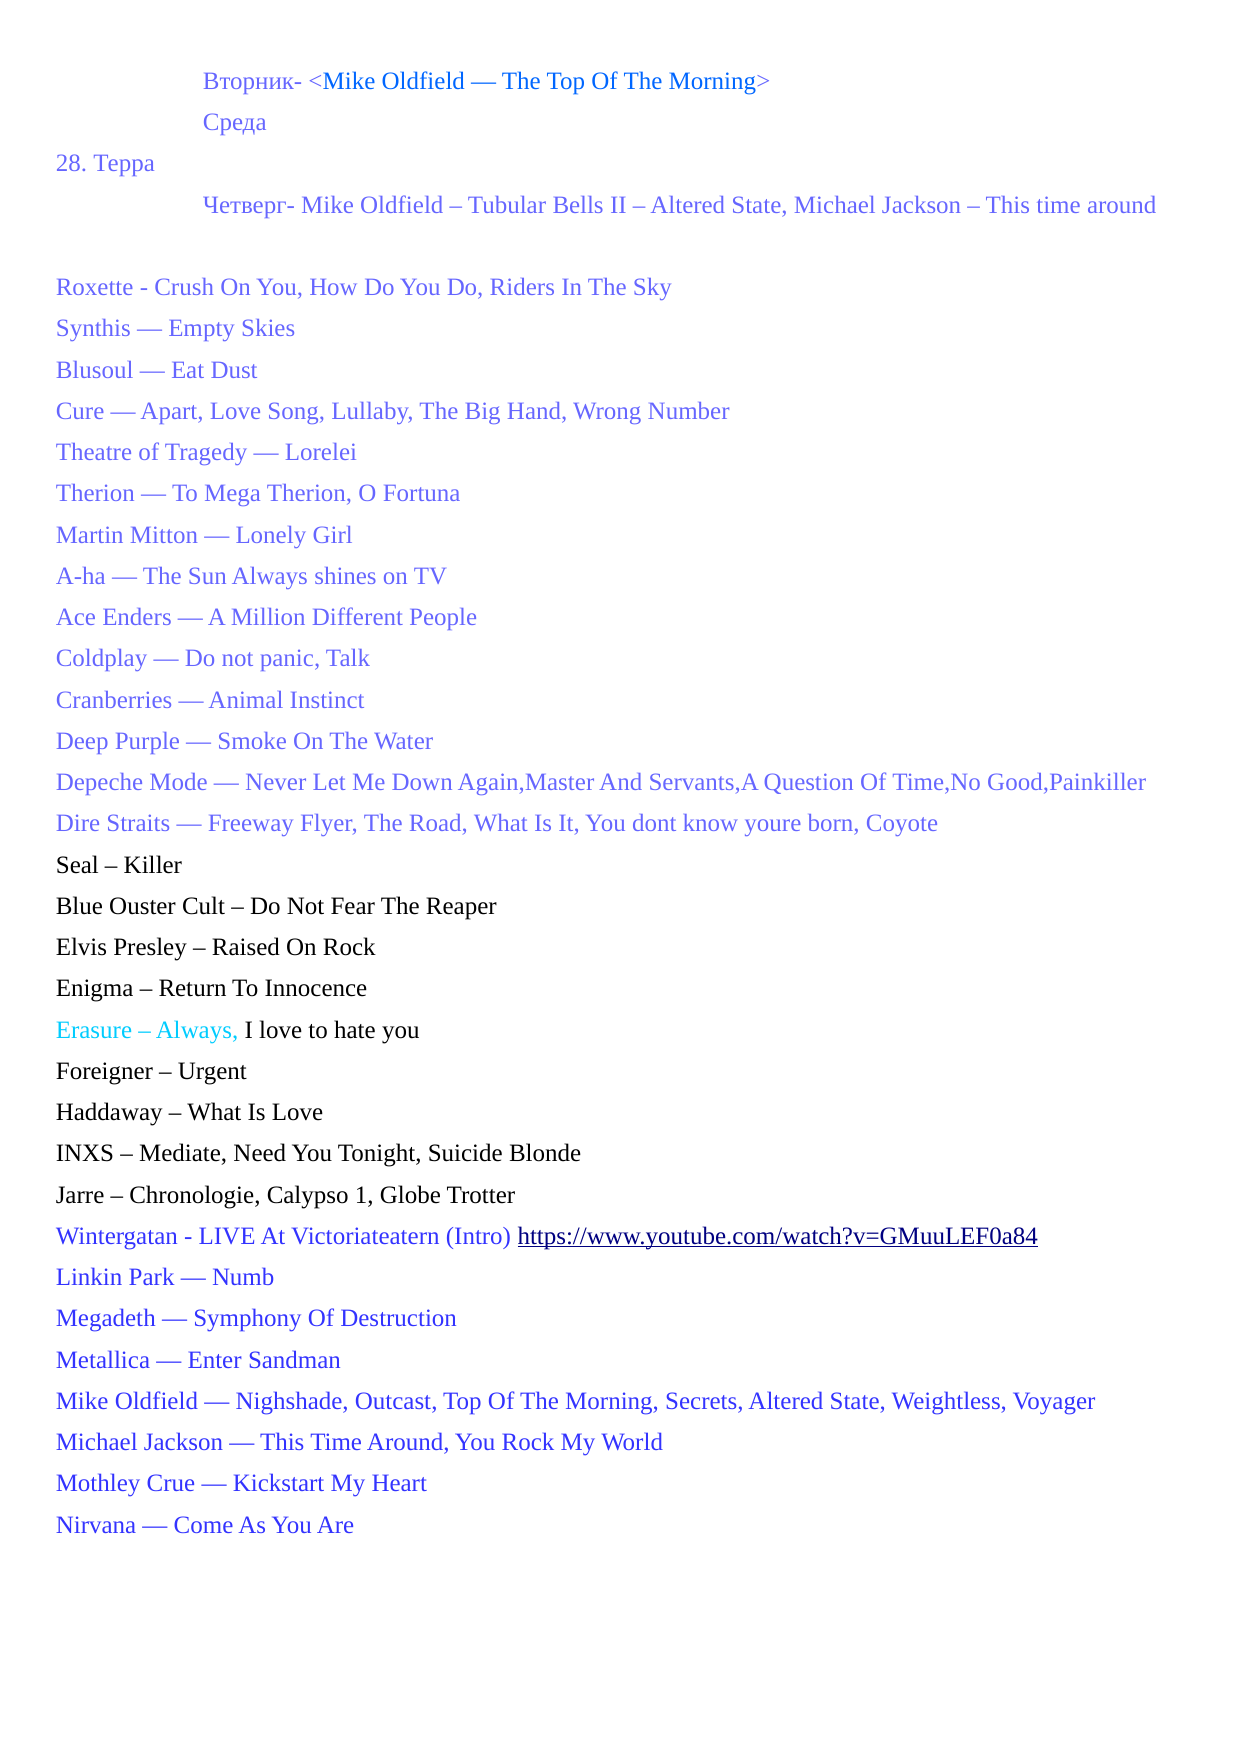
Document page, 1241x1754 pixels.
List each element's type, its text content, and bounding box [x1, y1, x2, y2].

text Elvis Presley – Raised On Rock [56, 932, 1173, 961]
text Haddaway – What Is Love [56, 1097, 1173, 1126]
text Cranberries — Animal Instinct [56, 685, 1173, 713]
text 28. Терра [56, 148, 1173, 177]
text A-ha — The Sun Always shines on TV [56, 561, 1173, 590]
text Martin Mitton — Lonely Girl [56, 520, 1173, 548]
text Enigma – Return To Innocence [56, 973, 1173, 1002]
text Ace Enders — A Million Different People [56, 602, 1173, 631]
text Roxette - Crush On You, How Do You Do, Riders In The Sky [56, 272, 1173, 301]
text INXS – Mediate, Need You Tonight, Suicide Blonde [56, 1138, 1173, 1167]
text Cure — Apart, Love Song, Lullaby, The Big Hand, Wrong Number [56, 396, 1173, 425]
text Blue Ouster Cult – Do Not Fear The Reaper [56, 891, 1173, 920]
text Wintergatan - LIVE At Victoriateatern (Intro) https://www.youtube.com/watch?v=GMuuLEF0a84 [56, 1221, 1173, 1250]
text Seal – Killer [56, 850, 1173, 878]
text Linkin Park — Numb [56, 1262, 1173, 1291]
text Coldplay — Do not panic, Talk [56, 643, 1173, 672]
text Therion — To Mega Therion, O Fortuna [56, 478, 1173, 507]
text Jarre – Chronologie, Calypso 1, Globe Trotter [56, 1180, 1173, 1208]
text Четверг- Mike Oldfield – Tubular Bells II – Altered State, Michael Jackson – This time around [56, 190, 1173, 218]
text Mothley Crue — Kickstart My Heart [56, 1468, 1173, 1497]
text Megadeth — Symphony Of Destruction [56, 1303, 1173, 1332]
text Metallica — Enter Sandman [56, 1345, 1173, 1373]
text Вторник- <Mike Oldfield — The Top Of The Morning> [56, 66, 1173, 95]
text Среда [56, 107, 1173, 136]
text Theatre of Tragedy — Lorelei [56, 437, 1173, 466]
text Depeche Mode — Never Let Me Down Again,Master And Servants,A Question Of Time,No Good,Painkiller [56, 767, 1173, 796]
text Deep Purple — Smoke On The Water [56, 726, 1173, 755]
text Nirvana — Come As You Are [56, 1510, 1173, 1538]
text Michael Jackson — This Time Around, You Rock My World [56, 1427, 1173, 1456]
text Mike Oldfield — Nighshade, Outcast, Top Of The Morning, Secrets, Altered State, Weightless, Voyager [56, 1386, 1173, 1415]
text Synthis — Empty Skies [56, 313, 1173, 342]
text Blusoul — Eat Dust [56, 355, 1173, 383]
text Foreigner – Urgent [56, 1056, 1173, 1085]
text Dire Straits — Freeway Flyer, The Road, What Is It, You dont know youre born, Coyote [56, 808, 1173, 837]
text Erasure – Always, I love to hate you [56, 1015, 1173, 1043]
